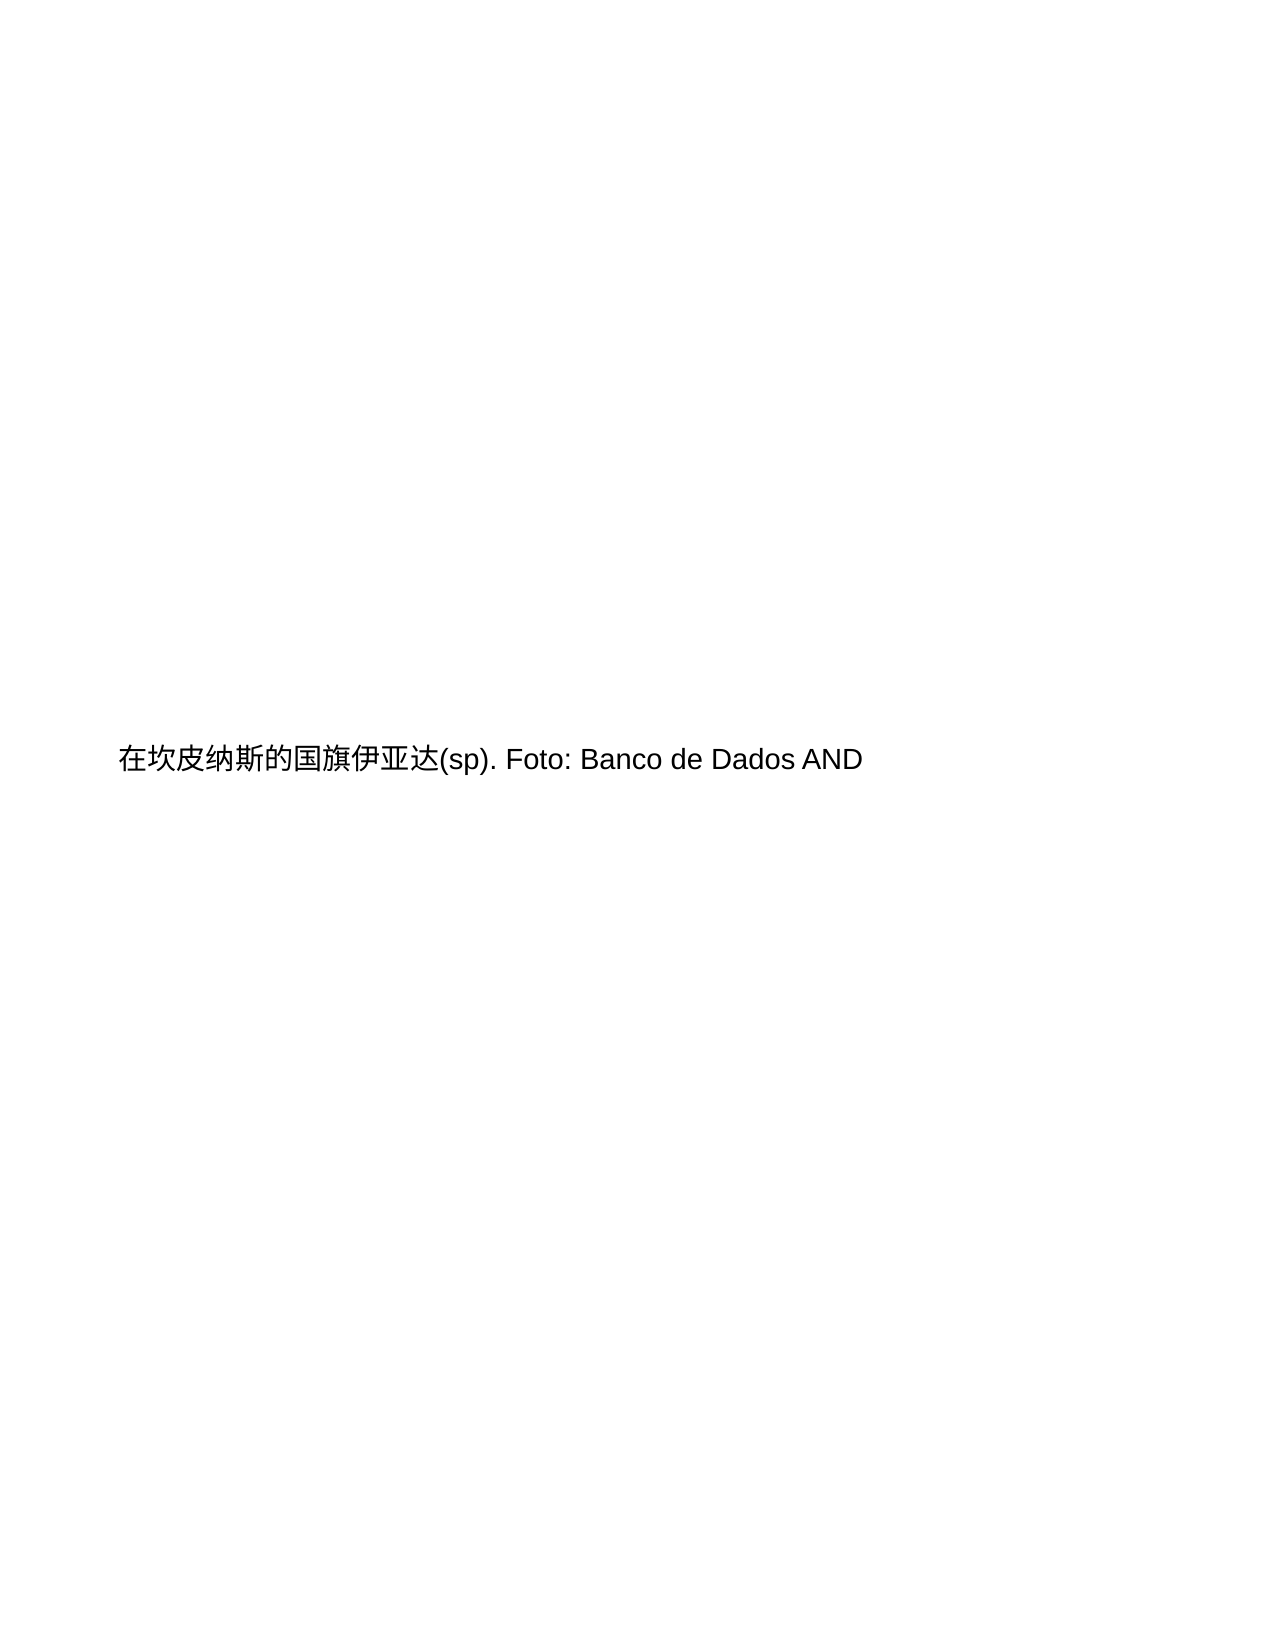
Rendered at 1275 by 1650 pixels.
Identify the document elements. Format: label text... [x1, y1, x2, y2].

text 在坎皮纳斯的国旗伊亚达(sp). Foto: Banco de Dados AND [118, 118, 1157, 778]
